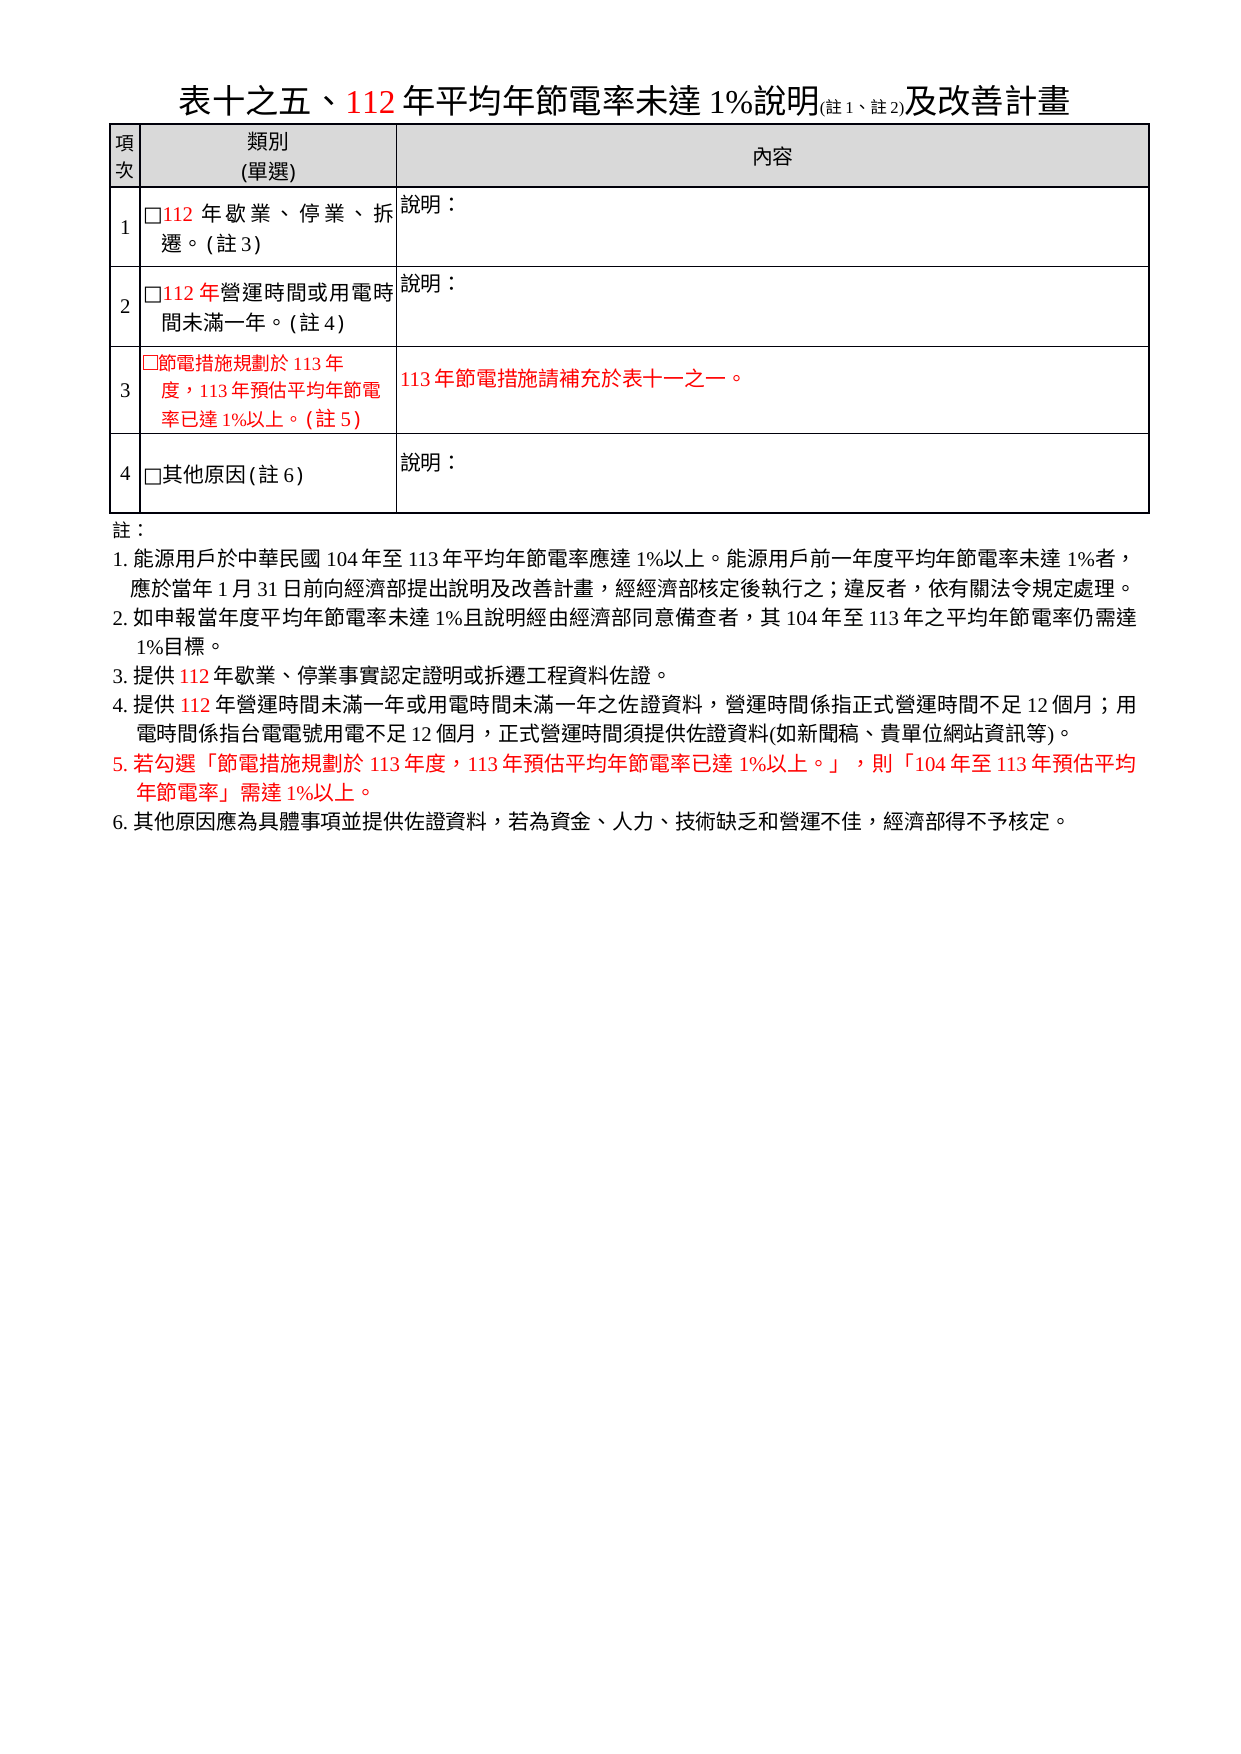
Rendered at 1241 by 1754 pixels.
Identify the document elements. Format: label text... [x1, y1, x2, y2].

table_cell □112年歇業、停業、拆遷。(註3) [141, 188, 396, 266]
list 提供112年營運時間未滿一年或用電時間未滿一年之佐證資料，營運時間係指正式營運時間不足12個月；用電時間係指台電電號用電不足12個月，正式營運時間須提供佐證資料(如新聞稿、貴單位網站資訊等)。 [112, 689, 1137, 748]
table_cell □112年營運時間或用電時間未滿一年。(註4) [141, 267, 396, 346]
list 提供112年歇業、停業事實認定證明或拆遷工程資料佐證。 [112, 660, 1137, 689]
table_cell □其他原因(註6) [141, 434, 396, 512]
table_cell 說明： [397, 267, 1148, 346]
list 如申報當年度平均年節電率未達1%且說明經由經濟部同意備查者，其104年至113年之平均年節電率仍需達1%目標。 [112, 602, 1137, 660]
text 表十之五、112年平均年節電率未達1%說明(註1、註2)及改善計畫 [112, 75, 1137, 123]
table_cell □節電措施規劃於113年度，113年預估平均年節電率已達1%以上。(註5) [141, 347, 396, 433]
table_cell 說明： [397, 434, 1148, 512]
list 能源用戶於中華民國104年至113年平均年節電率應達1%以上。能源用戶前一年度平均年節電率未達1%者，應於當年1月31日前向經濟部提出說明及改善計畫，經經濟部核定後執行之；違反者，依有關法令規定處理。 [112, 543, 1137, 602]
table_cell 2 [111, 267, 139, 346]
text 註： [112, 514, 1137, 543]
table_header 類別 (單選) [141, 125, 396, 186]
table_cell 3 [111, 347, 139, 433]
table_cell 4 [111, 434, 139, 512]
list 若勾選「節電措施規劃於113年度，113年預估平均年節電率已達1%以上。」，則「104年至113年預估平均年節電率」需達1%以上。 [112, 748, 1137, 806]
table_header 項次 [111, 125, 139, 186]
table_cell 113年節電措施請補充於表十一之一。 [397, 347, 1148, 433]
table_cell 1 [111, 188, 139, 266]
list 其他原因應為具體事項並提供佐證資料，若為資金、人力、技術缺乏和營運不佳，經濟部得不予核定。 [112, 806, 1137, 835]
table_header 內容 [397, 125, 1148, 186]
table_cell 說明： [397, 188, 1148, 266]
